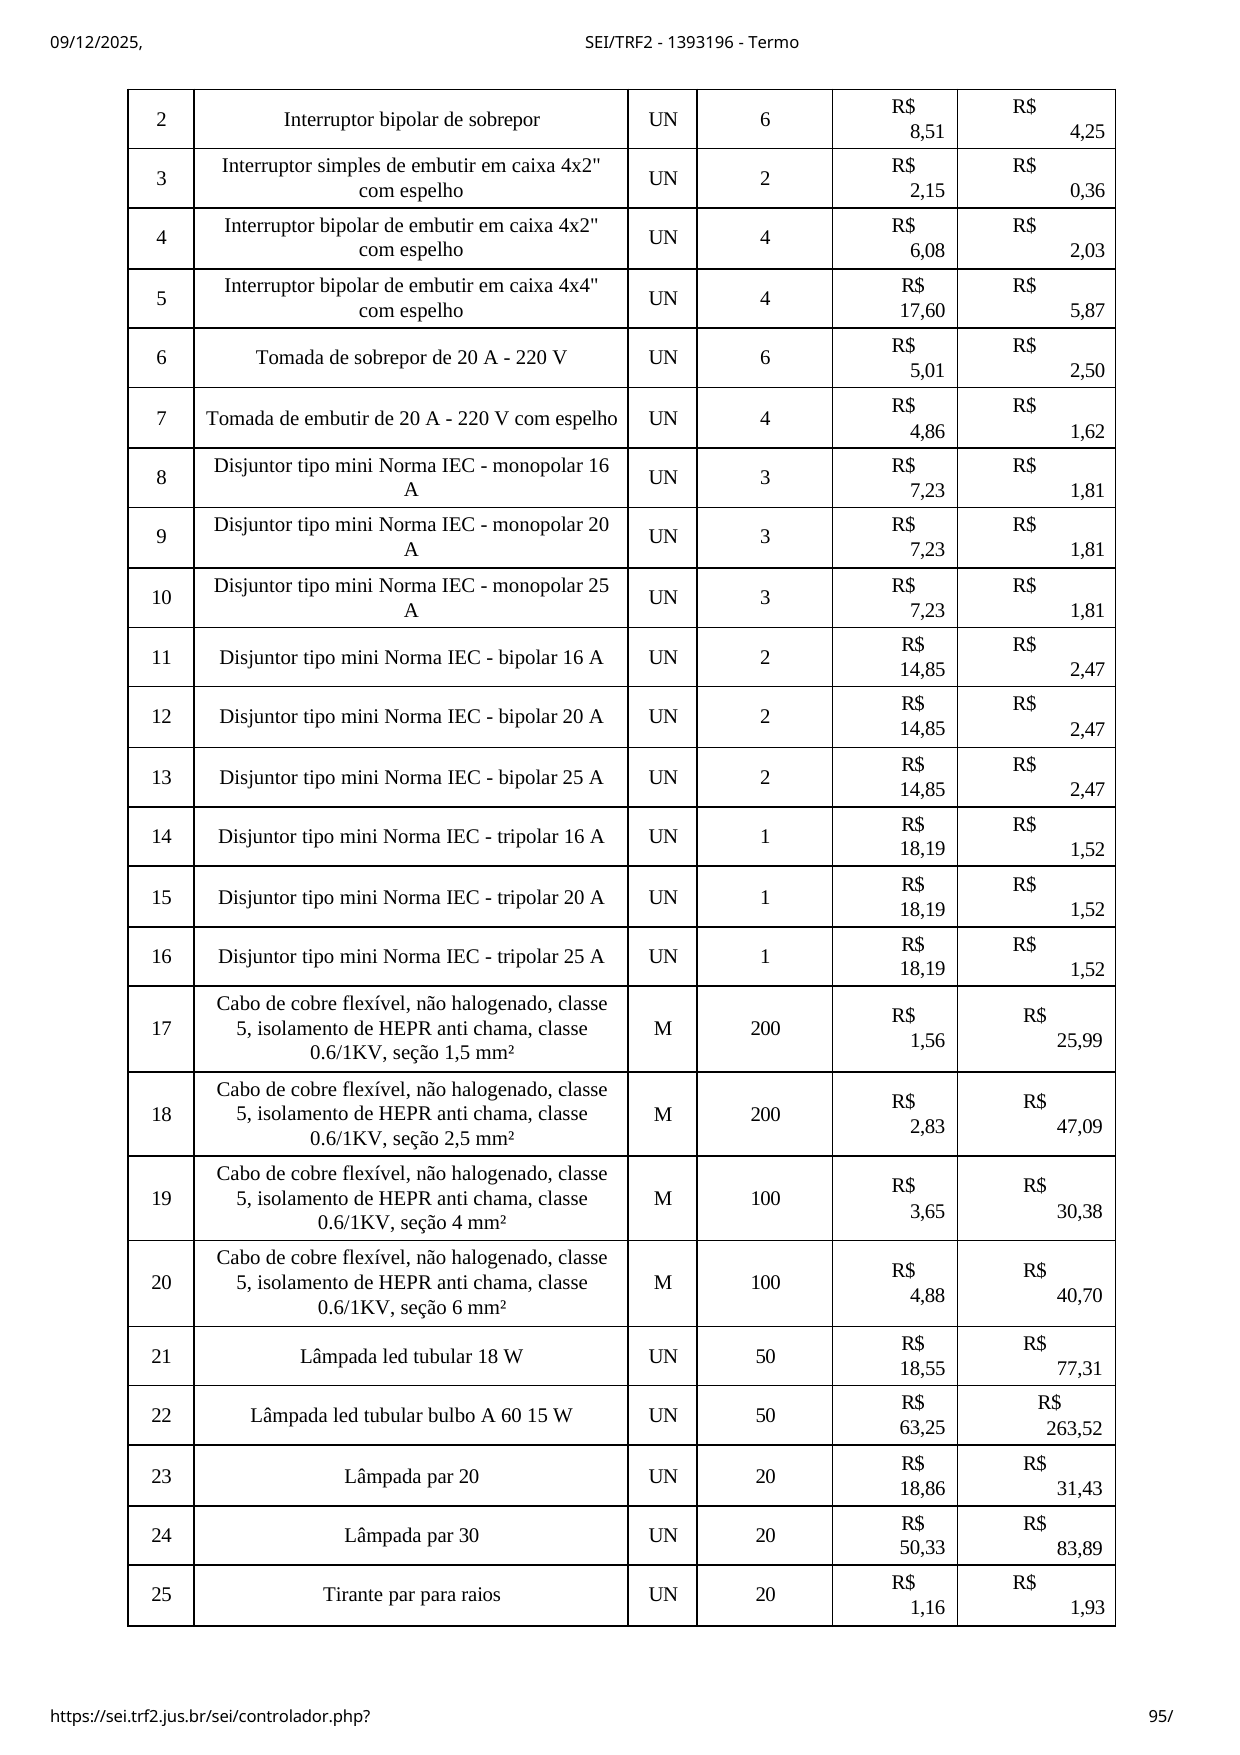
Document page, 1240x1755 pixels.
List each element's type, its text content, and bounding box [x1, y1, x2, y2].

table_cell 3 [698, 508, 832, 567]
table_cell 13 [129, 748, 193, 806]
table_cell UN [629, 808, 696, 865]
table_cell UN [629, 1507, 696, 1564]
table_cell Disjuntor tipo mini Norma IEC - tripolar 25 A [195, 928, 627, 985]
table_cell UN [629, 928, 696, 985]
table_cell R$ 7,23 [833, 569, 957, 627]
table_cell R$ 1,81 [958, 449, 1115, 506]
table_cell 100 [698, 1241, 832, 1326]
table_cell R$ 1,52 [958, 808, 1115, 865]
table_cell Disjuntor tipo mini Norma IEC - tripolar 16 A [195, 808, 627, 865]
table_cell 20 [129, 1241, 193, 1326]
table_cell UN [629, 1386, 696, 1444]
table_cell UN [629, 449, 696, 506]
table_header R$ 4,25 [958, 90, 1115, 148]
table_cell UN [629, 1446, 696, 1505]
table_cell R$ 1,93 [958, 1566, 1115, 1625]
table_cell UN [629, 508, 696, 567]
table_cell Lâmpada led tubular 18 W [195, 1327, 627, 1385]
table_cell Tirante par para raios [195, 1566, 627, 1625]
table_cell R$ 263,52 [958, 1386, 1115, 1444]
table_cell Tomada de embutir de 20 A - 220 V com espelho [195, 388, 627, 447]
table_cell R$ 18,19 [833, 928, 957, 985]
table_cell 2 [698, 149, 832, 207]
table_cell UN [629, 628, 696, 686]
table_cell 8 [129, 449, 193, 506]
table_cell 21 [129, 1327, 193, 1385]
table_cell UN [629, 270, 696, 327]
table_cell Disjuntor tipo mini Norma IEC - monopolar 16 A [195, 449, 627, 506]
table_cell R$ 40,70 [958, 1241, 1115, 1326]
table_header Interruptor bipolar de sobrepor [195, 90, 627, 148]
table_cell Disjuntor tipo mini Norma IEC - monopolar 25 A [195, 569, 627, 627]
table_cell 200 [698, 987, 832, 1071]
table_cell R$ 4,86 [833, 388, 957, 447]
table_cell UN [629, 388, 696, 447]
table_cell R$ 2,47 [958, 687, 1115, 747]
table_cell R$ 30,38 [958, 1157, 1115, 1240]
table_cell 4 [129, 209, 193, 268]
table_cell R$ 2,47 [958, 628, 1115, 686]
table_cell R$ 25,99 [958, 987, 1115, 1071]
table_cell Cabo de cobre flexível, não halogenado, classe 5, isolamento de HEPR anti chama, classe 0.6/1KV, seção 1,5 mm² [195, 987, 627, 1071]
table_cell R$ 1,56 [833, 987, 957, 1071]
table_cell R$ 18,55 [833, 1327, 957, 1385]
table_cell Cabo de cobre flexível, não halogenado, classe 5, isolamento de HEPR anti chama, classe 0.6/1KV, seção 4 mm² [195, 1157, 627, 1240]
table_cell 22 [129, 1386, 193, 1444]
table_cell UN [629, 1327, 696, 1385]
table_cell 4 [698, 270, 832, 327]
table_cell 7 [129, 388, 193, 447]
table_cell Disjuntor tipo mini Norma IEC - bipolar 16 A [195, 628, 627, 686]
table_cell 3 [129, 149, 193, 207]
table_cell 9 [129, 508, 193, 567]
table_cell R$ 4,88 [833, 1241, 957, 1326]
table_cell UN [629, 569, 696, 627]
table_cell Disjuntor tipo mini Norma IEC - bipolar 25 A [195, 748, 627, 806]
table_cell R$ 50,33 [833, 1507, 957, 1564]
table_cell 16 [129, 928, 193, 985]
table_cell 3 [698, 449, 832, 506]
table_cell 20 [698, 1566, 832, 1625]
table_cell M [629, 1157, 696, 1240]
table_cell Cabo de cobre flexível, não halogenado, classe 5, isolamento de HEPR anti chama, classe 0.6/1KV, seção 6 mm² [195, 1241, 627, 1326]
table_cell 18 [129, 1073, 193, 1155]
table_cell R$ 6,08 [833, 209, 957, 268]
table_cell UN [629, 748, 696, 806]
table_cell Interruptor simples de embutir em caixa 4x2" com espelho [195, 149, 627, 207]
table_cell 100 [698, 1157, 832, 1240]
table_cell 2 [698, 628, 832, 686]
table_cell R$ 7,23 [833, 449, 957, 506]
table_cell Disjuntor tipo mini Norma IEC - monopolar 20 A [195, 508, 627, 567]
table_cell Cabo de cobre flexível, não halogenado, classe 5, isolamento de HEPR anti chama, classe 0.6/1KV, seção 2,5 mm² [195, 1073, 627, 1155]
table_cell R$ 1,81 [958, 508, 1115, 567]
table_cell UN [629, 329, 696, 386]
table_cell R$ 7,23 [833, 508, 957, 567]
table_cell R$ 1,52 [958, 867, 1115, 926]
table_cell R$ 77,31 [958, 1327, 1115, 1385]
table_cell 3 [698, 569, 832, 627]
table_cell R$ 1,52 [958, 928, 1115, 985]
table_cell R$ 31,43 [958, 1446, 1115, 1505]
table_cell 4 [698, 209, 832, 268]
table_cell R$ 3,65 [833, 1157, 957, 1240]
table_cell R$ 83,89 [958, 1507, 1115, 1564]
table_cell UN [629, 149, 696, 207]
table_cell R$ 2,47 [958, 748, 1115, 806]
table_cell Disjuntor tipo mini Norma IEC - tripolar 20 A [195, 867, 627, 926]
table_cell Disjuntor tipo mini Norma IEC - bipolar 20 A [195, 687, 627, 747]
table_cell 6 [698, 329, 832, 386]
table_cell 20 [698, 1446, 832, 1505]
table_cell 19 [129, 1157, 193, 1240]
table_header 6 [698, 90, 832, 148]
table_cell Lâmpada par 20 [195, 1446, 627, 1505]
table_cell R$ 1,16 [833, 1566, 957, 1625]
table_cell R$ 2,83 [833, 1073, 957, 1155]
table_cell 2 [698, 748, 832, 806]
table_cell 11 [129, 628, 193, 686]
table_cell 4 [698, 388, 832, 447]
table_cell R$ 18,19 [833, 867, 957, 926]
table_cell R$ 18,19 [833, 808, 957, 865]
table_cell 20 [698, 1507, 832, 1564]
table_cell R$ 2,50 [958, 329, 1115, 386]
table_cell 50 [698, 1386, 832, 1444]
table_cell R$ 2,15 [833, 149, 957, 207]
table_cell M [629, 1073, 696, 1155]
table_cell R$ 17,60 [833, 270, 957, 327]
table_cell 10 [129, 569, 193, 627]
table_cell 2 [698, 687, 832, 747]
table_cell R$ 14,85 [833, 687, 957, 747]
table_cell R$ 0,36 [958, 149, 1115, 207]
table_cell R$ 5,01 [833, 329, 957, 386]
table_cell 24 [129, 1507, 193, 1564]
table_cell 25 [129, 1566, 193, 1625]
table_cell 200 [698, 1073, 832, 1155]
table_cell 50 [698, 1327, 832, 1385]
table_cell R$ 47,09 [958, 1073, 1115, 1155]
table_cell 12 [129, 687, 193, 747]
table_cell 1 [698, 867, 832, 926]
table_cell 23 [129, 1446, 193, 1505]
table_cell UN [629, 687, 696, 747]
table_cell R$ 14,85 [833, 748, 957, 806]
table_cell 1 [698, 928, 832, 985]
table_cell Interruptor bipolar de embutir em caixa 4x2" com espelho [195, 209, 627, 268]
table_cell M [629, 1241, 696, 1326]
table_cell Lâmpada par 30 [195, 1507, 627, 1564]
table_cell 5 [129, 270, 193, 327]
table_header R$ 8,51 [833, 90, 957, 148]
table_cell Interruptor bipolar de embutir em caixa 4x4" com espelho [195, 270, 627, 327]
table_cell R$ 5,87 [958, 270, 1115, 327]
table_cell 6 [129, 329, 193, 386]
table_cell R$ 14,85 [833, 628, 957, 686]
table_cell R$ 18,86 [833, 1446, 957, 1505]
table_cell 1 [698, 808, 832, 865]
table_cell M [629, 987, 696, 1071]
table_cell R$ 1,81 [958, 569, 1115, 627]
table_cell UN [629, 867, 696, 926]
table_cell 17 [129, 987, 193, 1071]
table_cell 15 [129, 867, 193, 926]
table_header UN [629, 90, 696, 148]
table_cell R$ 63,25 [833, 1386, 957, 1444]
table_cell Tomada de sobrepor de 20 A - 220 V [195, 329, 627, 386]
table_cell R$ 2,03 [958, 209, 1115, 268]
table_cell UN [629, 1566, 696, 1625]
table_cell 14 [129, 808, 193, 865]
table_cell Lâmpada led tubular bulbo A 60 15 W [195, 1386, 627, 1444]
table_cell R$ 1,62 [958, 388, 1115, 447]
table_header 2 [129, 90, 193, 148]
table_cell UN [629, 209, 696, 268]
